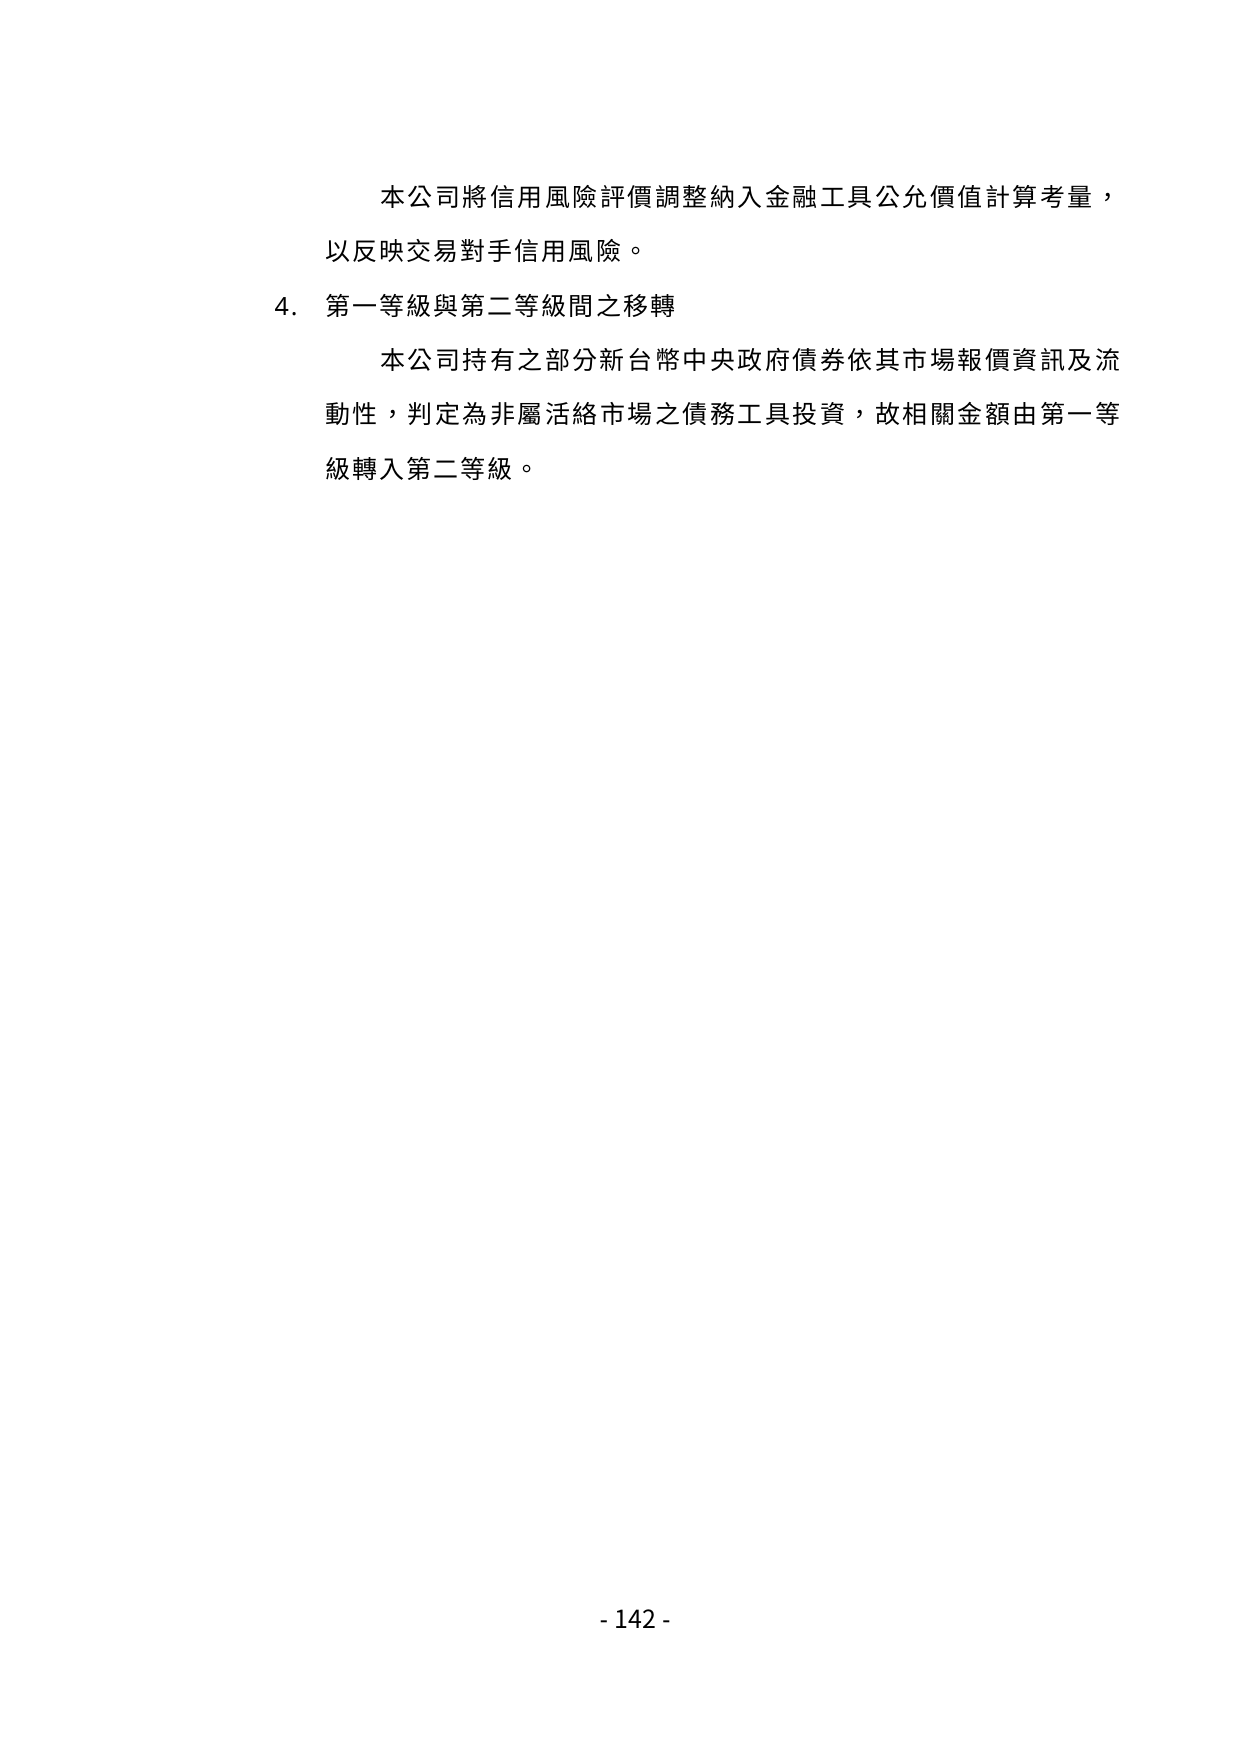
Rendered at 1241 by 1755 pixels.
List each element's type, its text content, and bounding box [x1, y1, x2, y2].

text 本公司將信用風險評價調整納入金融工具公允價值計算考量，以反映交易對手信用風險。 [325, 177, 1122, 268]
text 本公司持有之部分新台幣中央政府債券依其市場報價資訊及流動性，判定為非屬活絡市場之債務工具投資，故相關金額由第一等級轉入第二等級。 [325, 340, 1122, 485]
text 4. 第一等級與第二等級間之移轉 [266, 286, 1122, 322]
